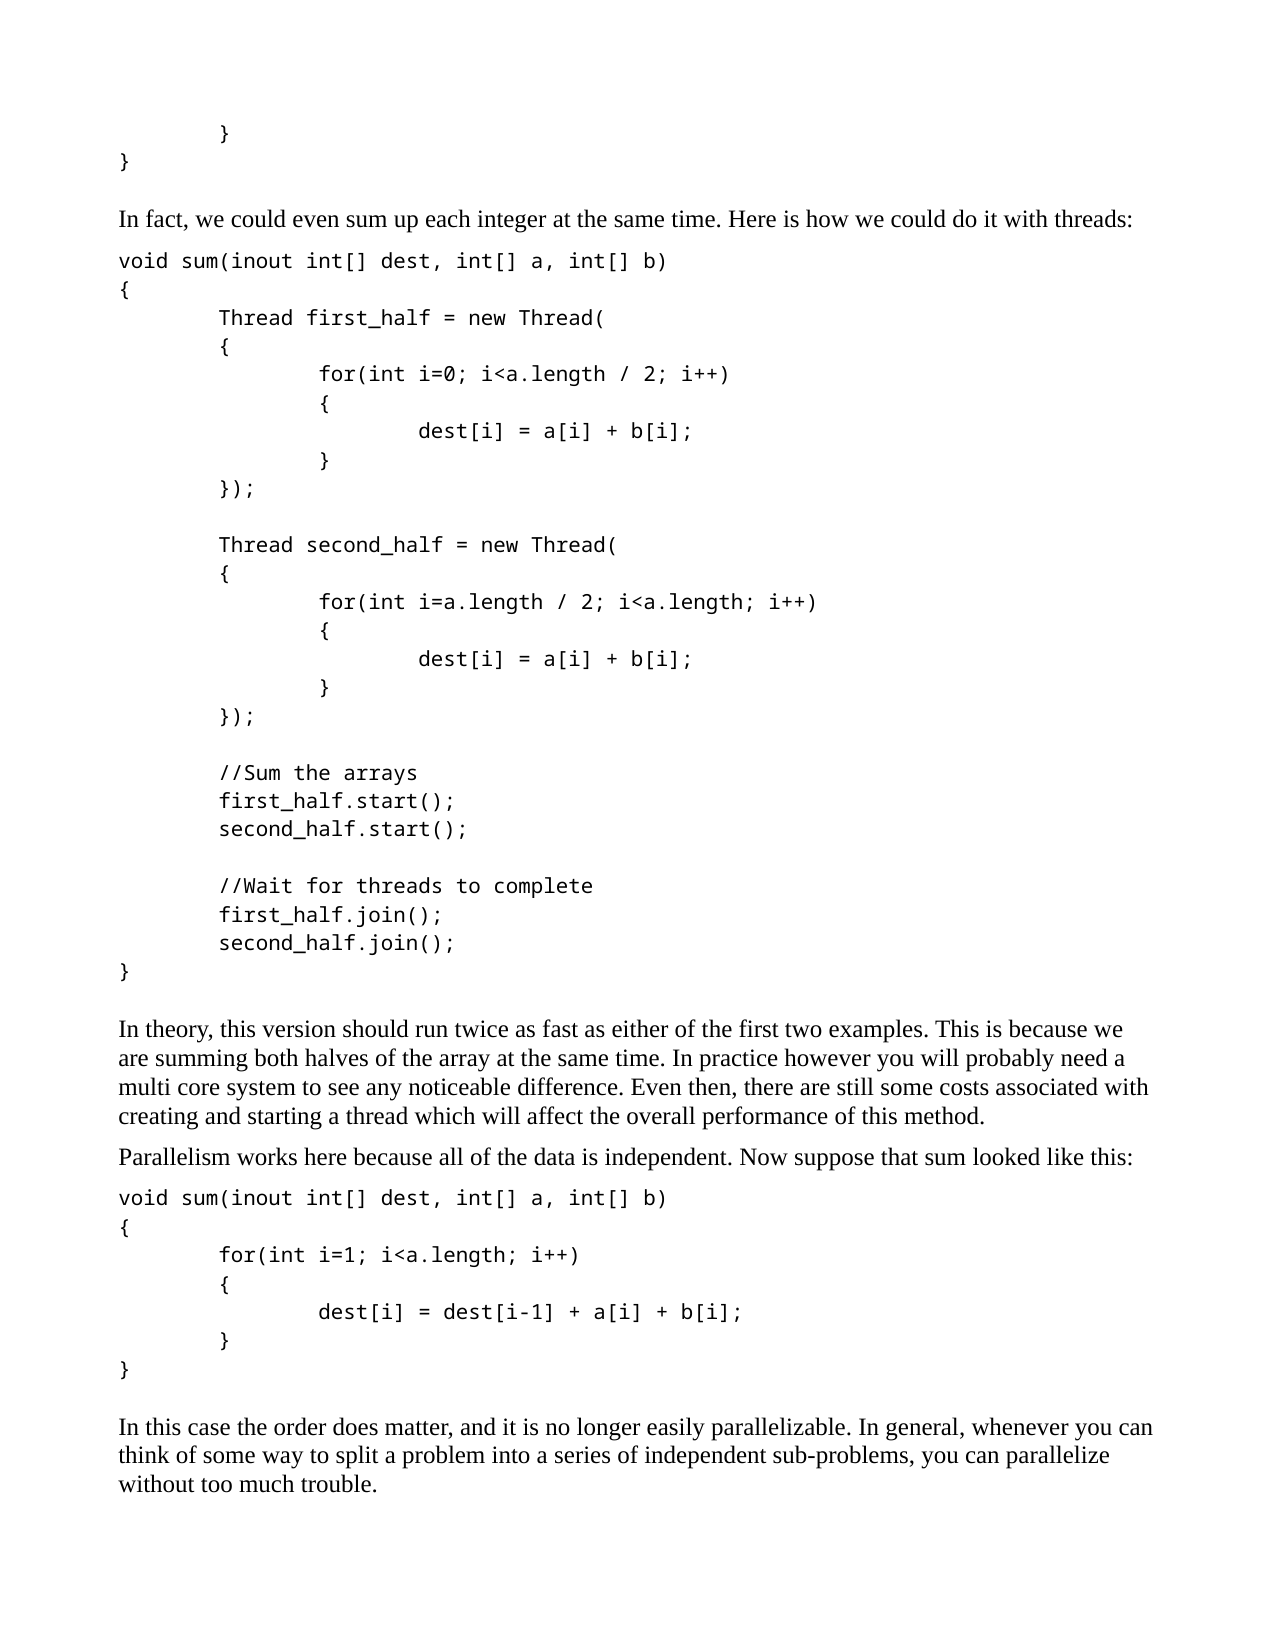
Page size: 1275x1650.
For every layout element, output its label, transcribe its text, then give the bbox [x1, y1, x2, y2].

text second_half.start(); [118, 814, 1157, 843]
text { [118, 274, 1157, 303]
text In theory, this version should run twice as fast as either of the first two examples. This is because we are summing both halves of the array at the same time. In practice however you will probably need a multi core system to see any noticeable difference. Even then, there are still some costs associated with creating and starting a thread which will affect the overall performance of this method. [118, 1014, 1157, 1129]
text //Wait for threads to complete [118, 871, 1157, 900]
text } [118, 118, 1157, 147]
text Thread first_half = new Thread( [118, 303, 1157, 331]
text }); [118, 701, 1157, 729]
text dest[i] = a[i] + b[i]; [118, 416, 1157, 445]
text } [118, 147, 1157, 175]
text } [118, 1354, 1157, 1382]
text { [118, 388, 1157, 416]
text for(int i=1; i<a.length; i++) [118, 1240, 1157, 1269]
text In fact, we could even sum up each integer at the same time. Here is how we could do it with threads: [118, 204, 1157, 233]
text first_half.start(); [118, 786, 1157, 814]
text dest[i] = dest[i-1] + a[i] + b[i]; [118, 1297, 1157, 1326]
text } [118, 445, 1157, 473]
text { [118, 1269, 1157, 1297]
text //Sum the arrays [118, 758, 1157, 786]
text dest[i] = a[i] + b[i]; [118, 644, 1157, 672]
text } [118, 957, 1157, 985]
text }); [118, 473, 1157, 502]
text second_half.join(); [118, 928, 1157, 957]
text for(int i=a.length / 2; i<a.length; i++) [118, 587, 1157, 615]
text Thread second_half = new Thread( [118, 530, 1157, 558]
text first_half.join(); [118, 900, 1157, 928]
text { [118, 558, 1157, 587]
text Parallelism works here because all of the data is independent. Now suppose that sum looked like this: [118, 1142, 1157, 1171]
text { [118, 615, 1157, 644]
text } [118, 672, 1157, 701]
text } [118, 1326, 1157, 1354]
text void sum(inout int[] dest, int[] a, int[] b) [118, 1183, 1157, 1212]
text { [118, 1212, 1157, 1240]
text void sum(inout int[] dest, int[] a, int[] b) [118, 246, 1157, 274]
text { [118, 331, 1157, 359]
text for(int i=0; i<a.length / 2; i++) [118, 359, 1157, 388]
text In this case the order does matter, and it is no longer easily parallelizable. In general, whenever you can think of some way to split a problem into a series of independent sub-problems, you can parallelize without too much trouble. [118, 1412, 1157, 1498]
